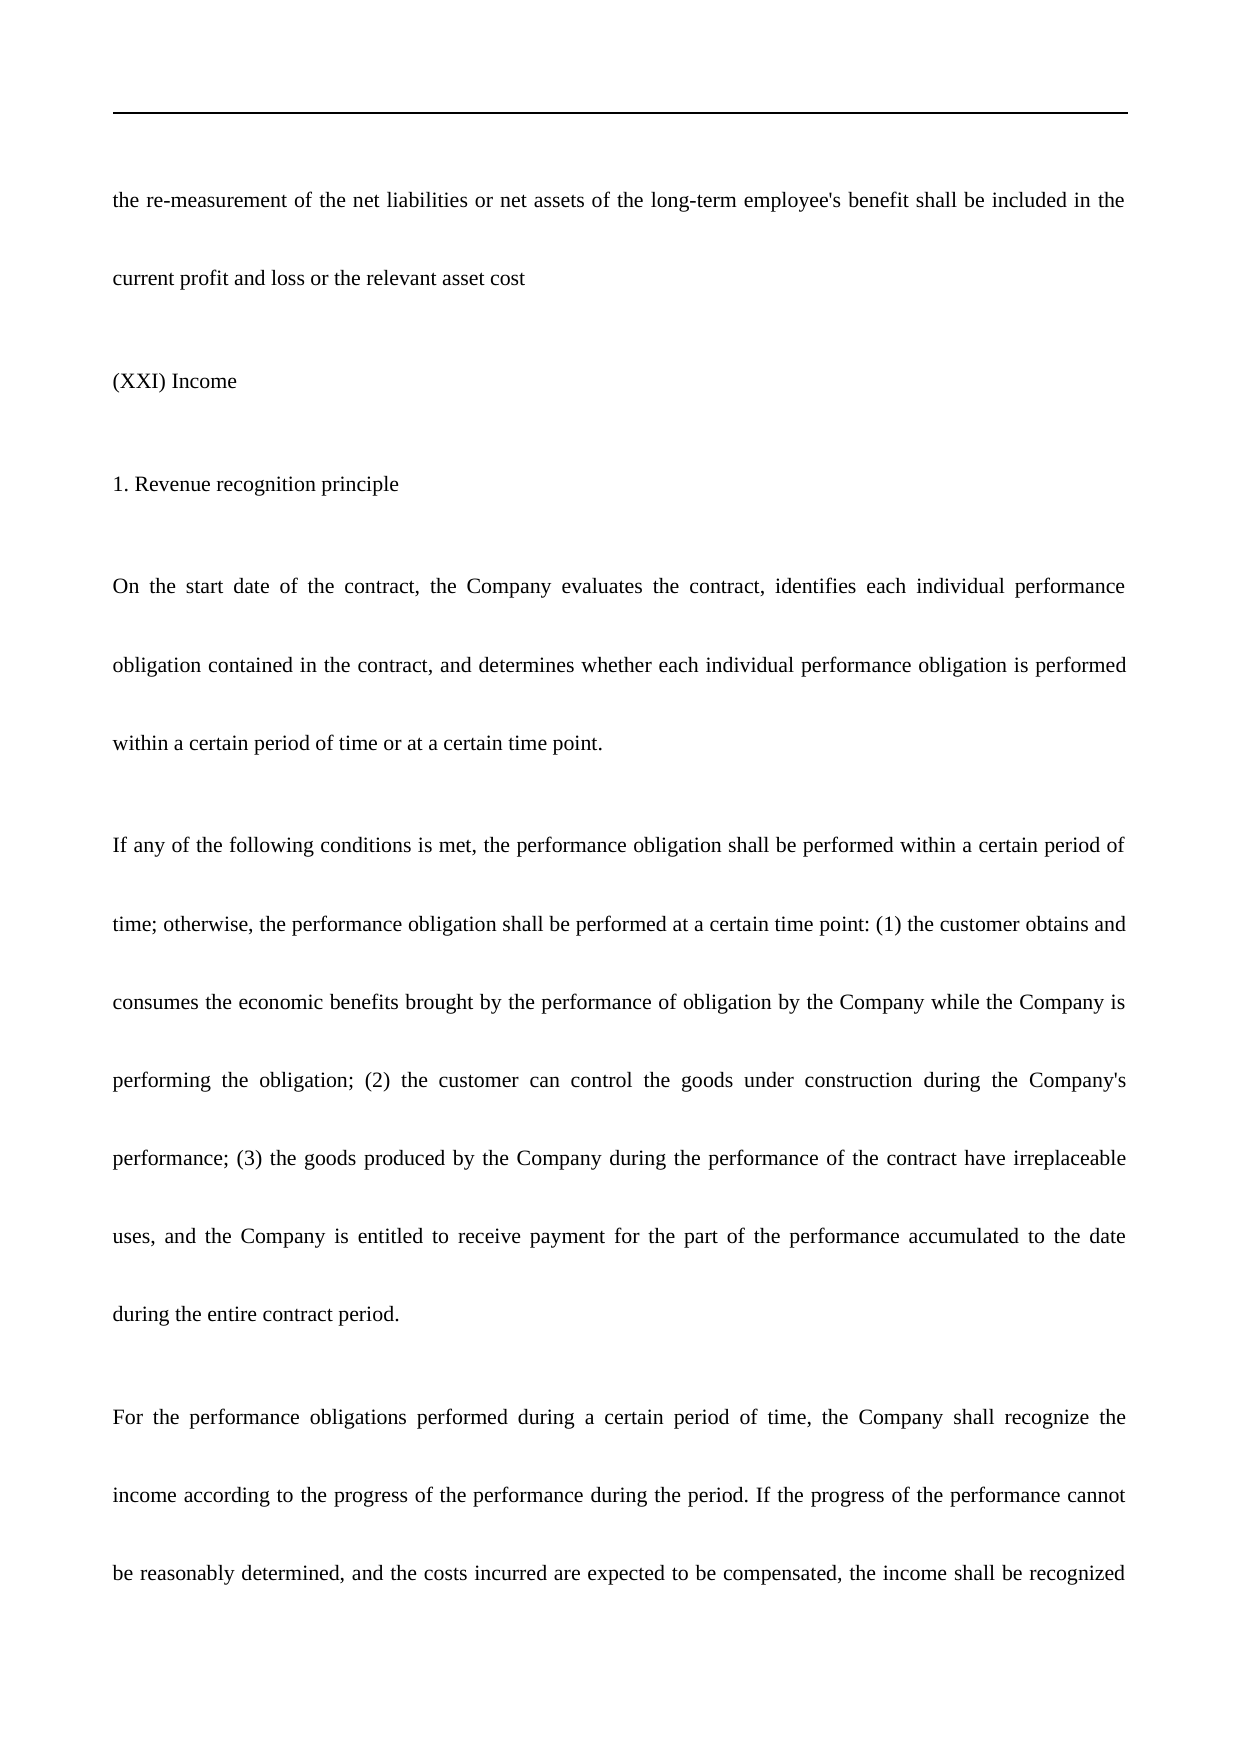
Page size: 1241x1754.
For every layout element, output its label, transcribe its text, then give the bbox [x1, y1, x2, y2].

text the re-measurement of the net liabilities or net assets of the long-term employee's benefit shall be included in the current profit and loss or the relevant asset cost [112, 158, 1128, 299]
text For the performance obligations performed during a certain period of time, the Company shall recognize the income according to the progress of the performance during the period. If the progress of the performance cannot be reasonably determined, and the costs incurred are expected to be compensated, the income shall be recognized [112, 1375, 1128, 1594]
text 1. Revenue recognition principle [112, 442, 1128, 504]
text (XXI) Income [112, 339, 1128, 402]
text If any of the following conditions is met, the performance obligation shall be performed within a certain period of time; otherwise, the performance obligation shall be performed at a certain time point: (1) the customer obtains and consumes the economic benefits brought by the performance of obligation by the Company while the Company is performing the obligation; (2) the customer can control the goods under construction during the Company's performance; (3) the goods produced by the Company during the performance of the contract have irreplaceable uses, and the Company is entitled to receive payment for the part of the performance accumulated to the date during the entire contract period. [112, 803, 1128, 1335]
text On the start date of the contract, the Company evaluates the contract, identifies each individual performance obligation contained in the contract, and determines whether each individual performance obligation is performed within a certain period of time or at a certain time point. [112, 544, 1128, 763]
